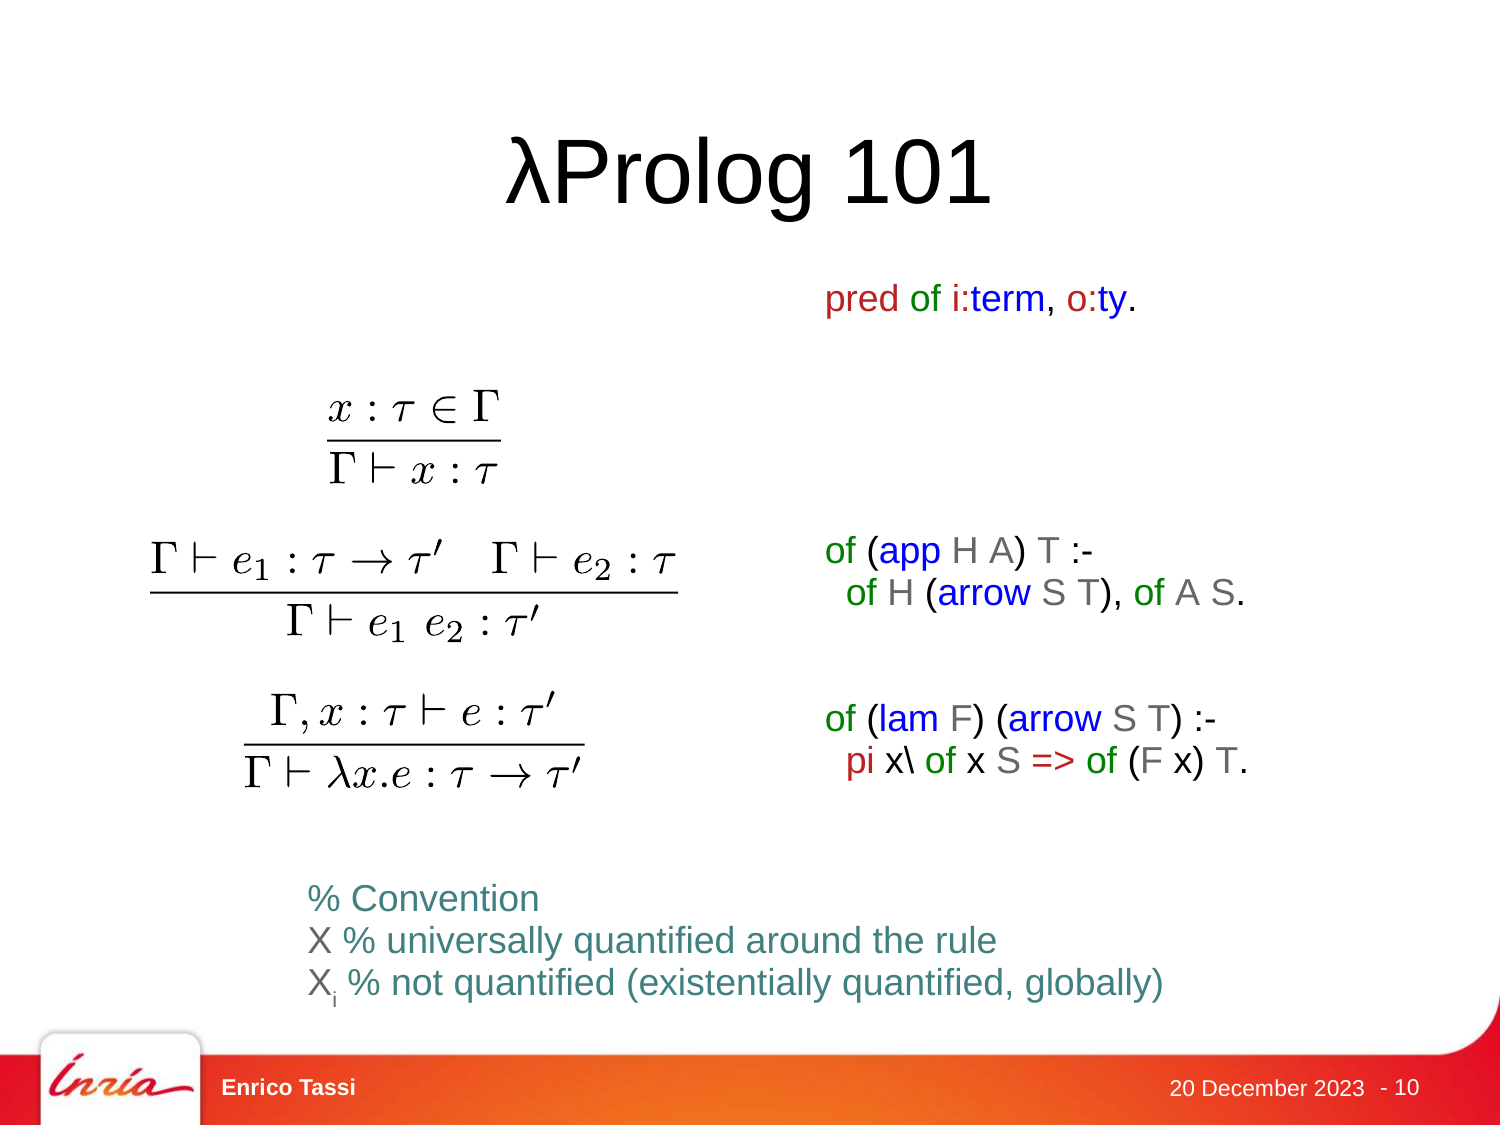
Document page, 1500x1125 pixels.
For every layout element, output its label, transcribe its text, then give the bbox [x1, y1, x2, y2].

text_box pred of i:term, o:ty. of (app H A) T :- of H (arrow S T), of A S. of (lam F) (arrow S T) :- pi x\ of x S => of (F x) T. [810, 270, 1366, 886]
text_box [150, 389, 679, 788]
picture [0, 947, 1500, 1125]
text_box % Convention X % universally quantified around the rule Xi % not quantified (existentially quantified, globally) [292, 870, 1208, 1062]
title λProlog 101 [131, 77, 1369, 266]
